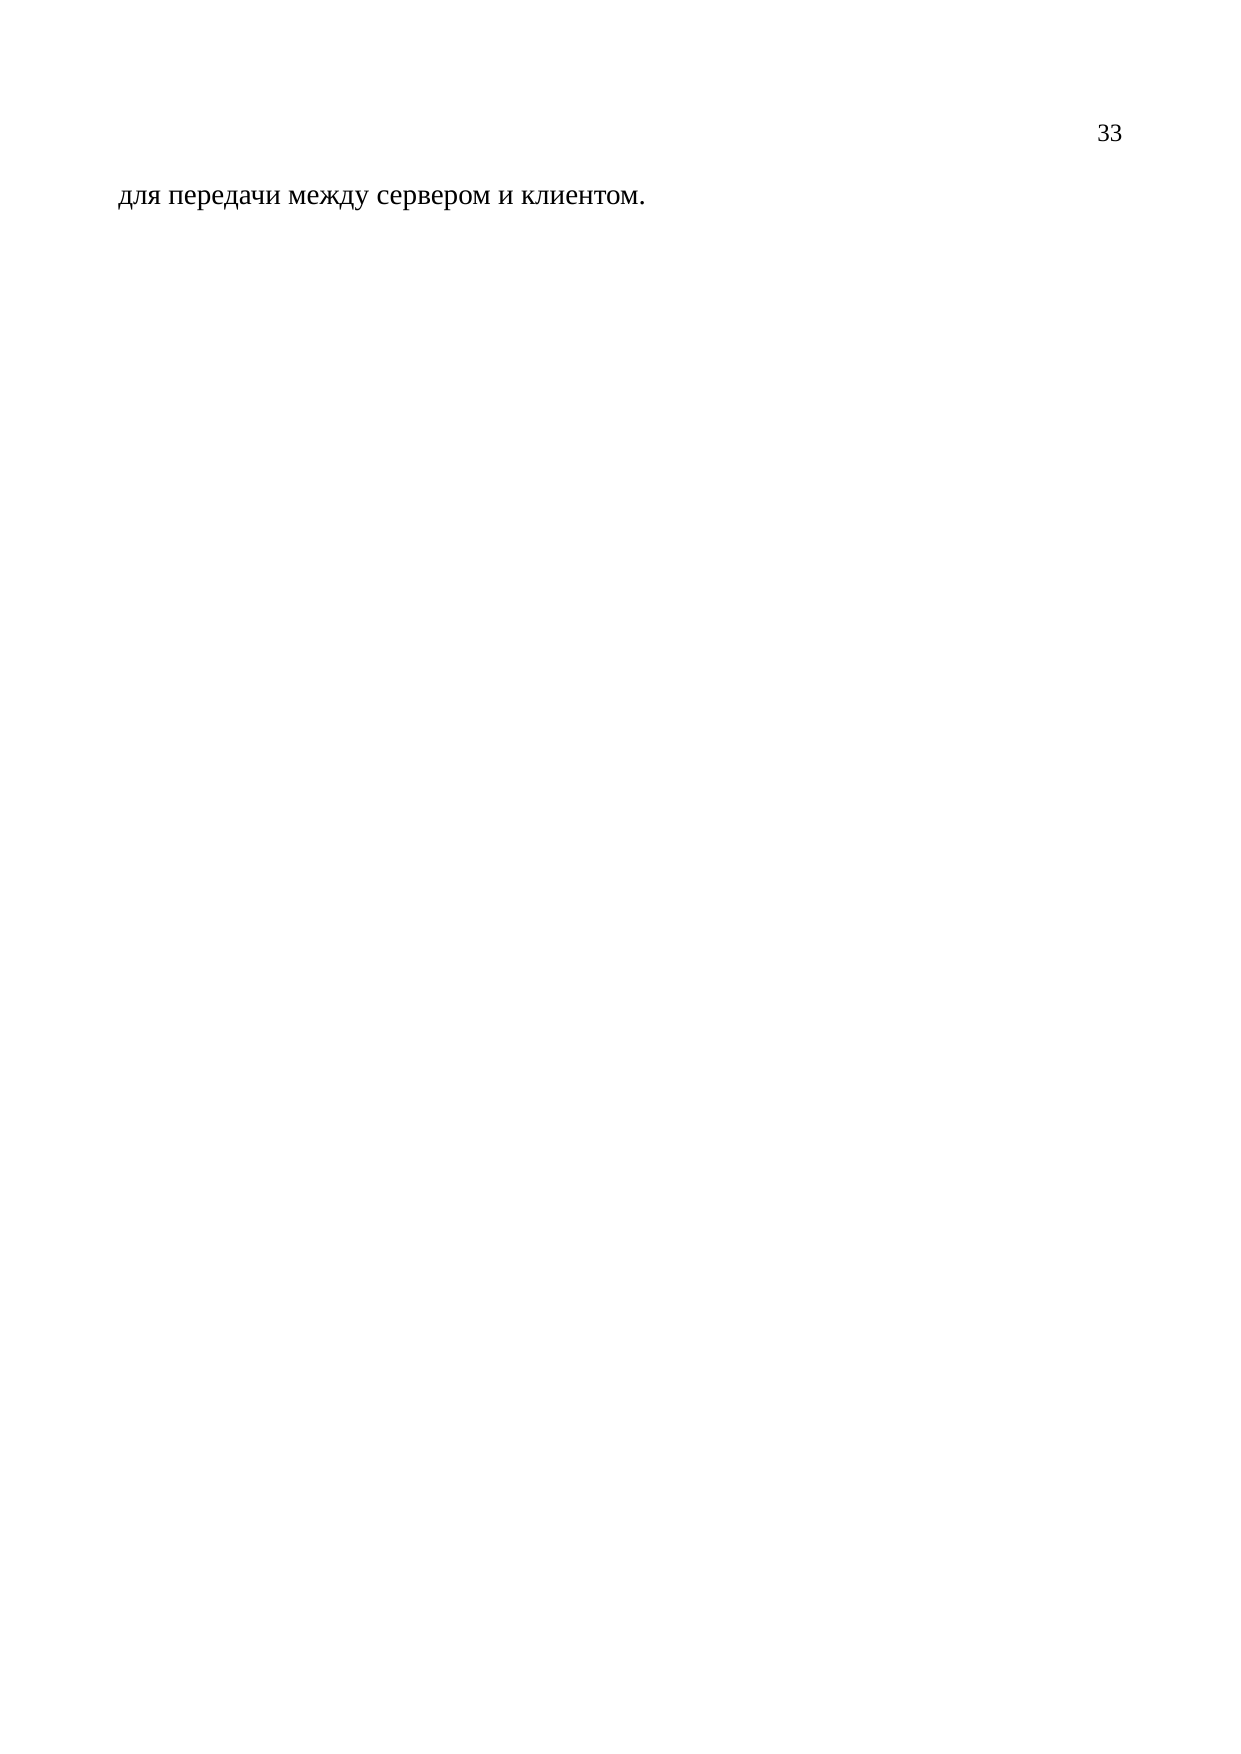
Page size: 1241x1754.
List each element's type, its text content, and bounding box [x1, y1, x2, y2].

text для передачи между сервером и клиентом. [118, 177, 1122, 211]
